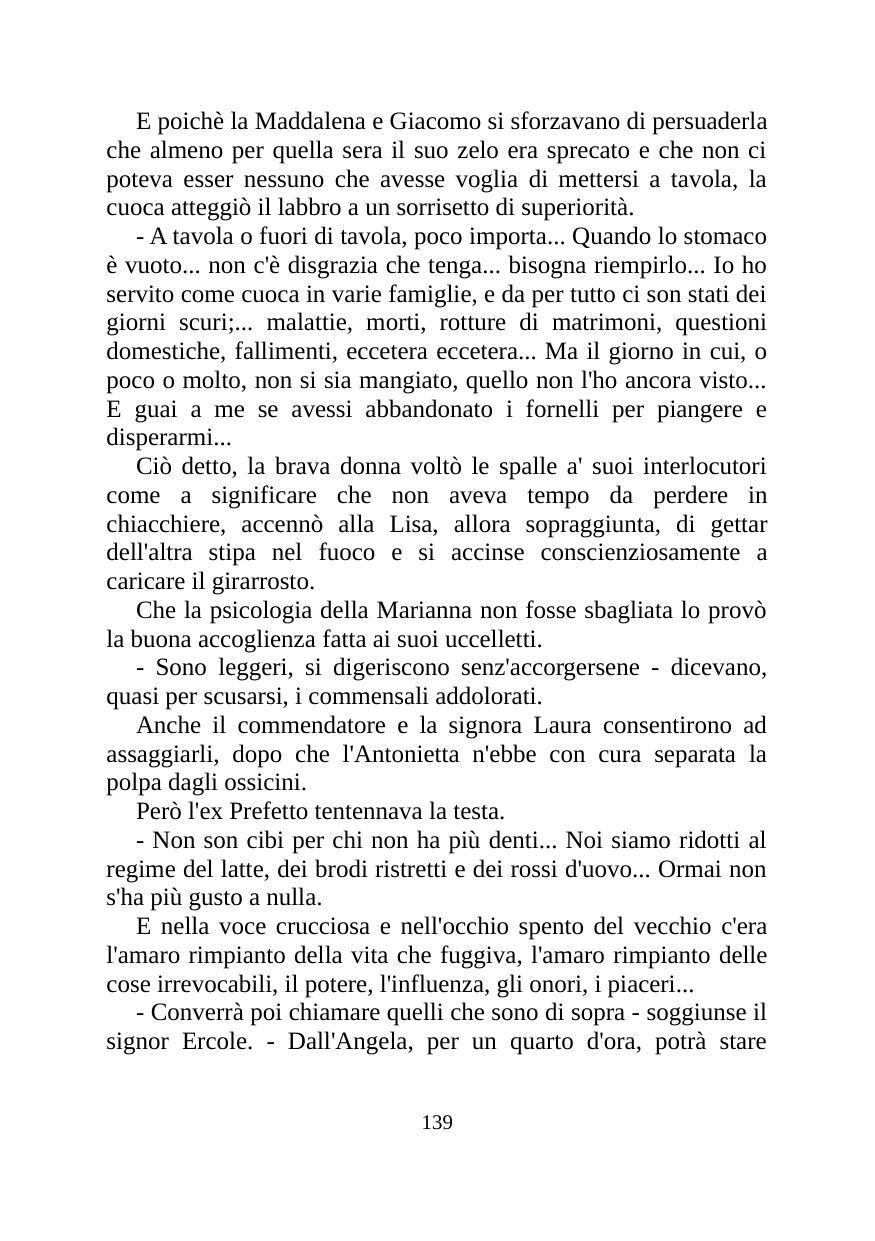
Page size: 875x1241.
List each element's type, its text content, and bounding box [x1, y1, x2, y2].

text - Sono leggeri, si digeriscono senz'accorgersene - dicevano, quasi per scusarsi, i commensali addolorati. [106, 652, 768, 710]
text Che la psicologia della Marianna non fosse sbagliata lo provò la buona accoglienza fatta ai suoi uccelletti. [106, 595, 768, 652]
text E nella voce crucciosa e nell'occhio spento del vecchio c'era l'amaro rimpianto della vita che fuggiva, l'amaro rimpianto delle cose irrevocabili, il potere, l'influenza, gli onori, i piaceri... [106, 911, 768, 997]
text - Converrà poi chiamare quelli che sono di sopra - soggiunse il signor Ercole. - Dall'Angela, per un quarto d'ora, potrà stare [106, 997, 768, 1055]
text Ciò detto, la brava donna voltò le spalle a' suoi interlocutori come a significare che non aveva tempo da perdere in chiacchiere, accennò alla Lisa, allora sopraggiunta, di gettar dell'altra stipa nel fuoco e si accinse conscienziosamente a caricare il girarrosto. [106, 451, 768, 595]
text E poichè la Maddalena e Giacomo si sforzavano di persuaderla che almeno per quella sera il suo zelo era sprecato e che non ci poteva esser nessuno che avesse voglia di mettersi a tavola, la cuoca atteggiò il labbro a un sorrisetto di superiorità. [106, 106, 768, 221]
text Anche il commendatore e la signora Laura consentirono ad assaggiarli, dopo che l'Antonietta n'ebbe con cura separata la polpa dagli ossicini. [106, 710, 768, 796]
text - Non son cibi per chi non ha più denti... Noi siamo ridotti al regime del latte, dei brodi ristretti e dei rossi d'uovo... Ormai non s'ha più gusto a nulla. [106, 825, 768, 911]
text - A tavola o fuori di tavola, poco importa... Quando lo stomaco è vuoto... non c'è disgrazia che tenga... bisogna riempirlo... Io ho servito come cuoca in varie famiglie, e da per tutto ci son stati dei giorni scuri;... malattie, morti, rotture di matrimoni, questioni domestiche, fallimenti, eccetera eccetera... Ma il giorno in cui, o poco o molto, non si sia mangiato, quello non l'ho ancora visto... E guai a me se avessi abbandonato i fornelli per piangere e disperarmi... [106, 221, 768, 451]
text Però l'ex Prefetto tentennava la testa. [106, 796, 768, 825]
